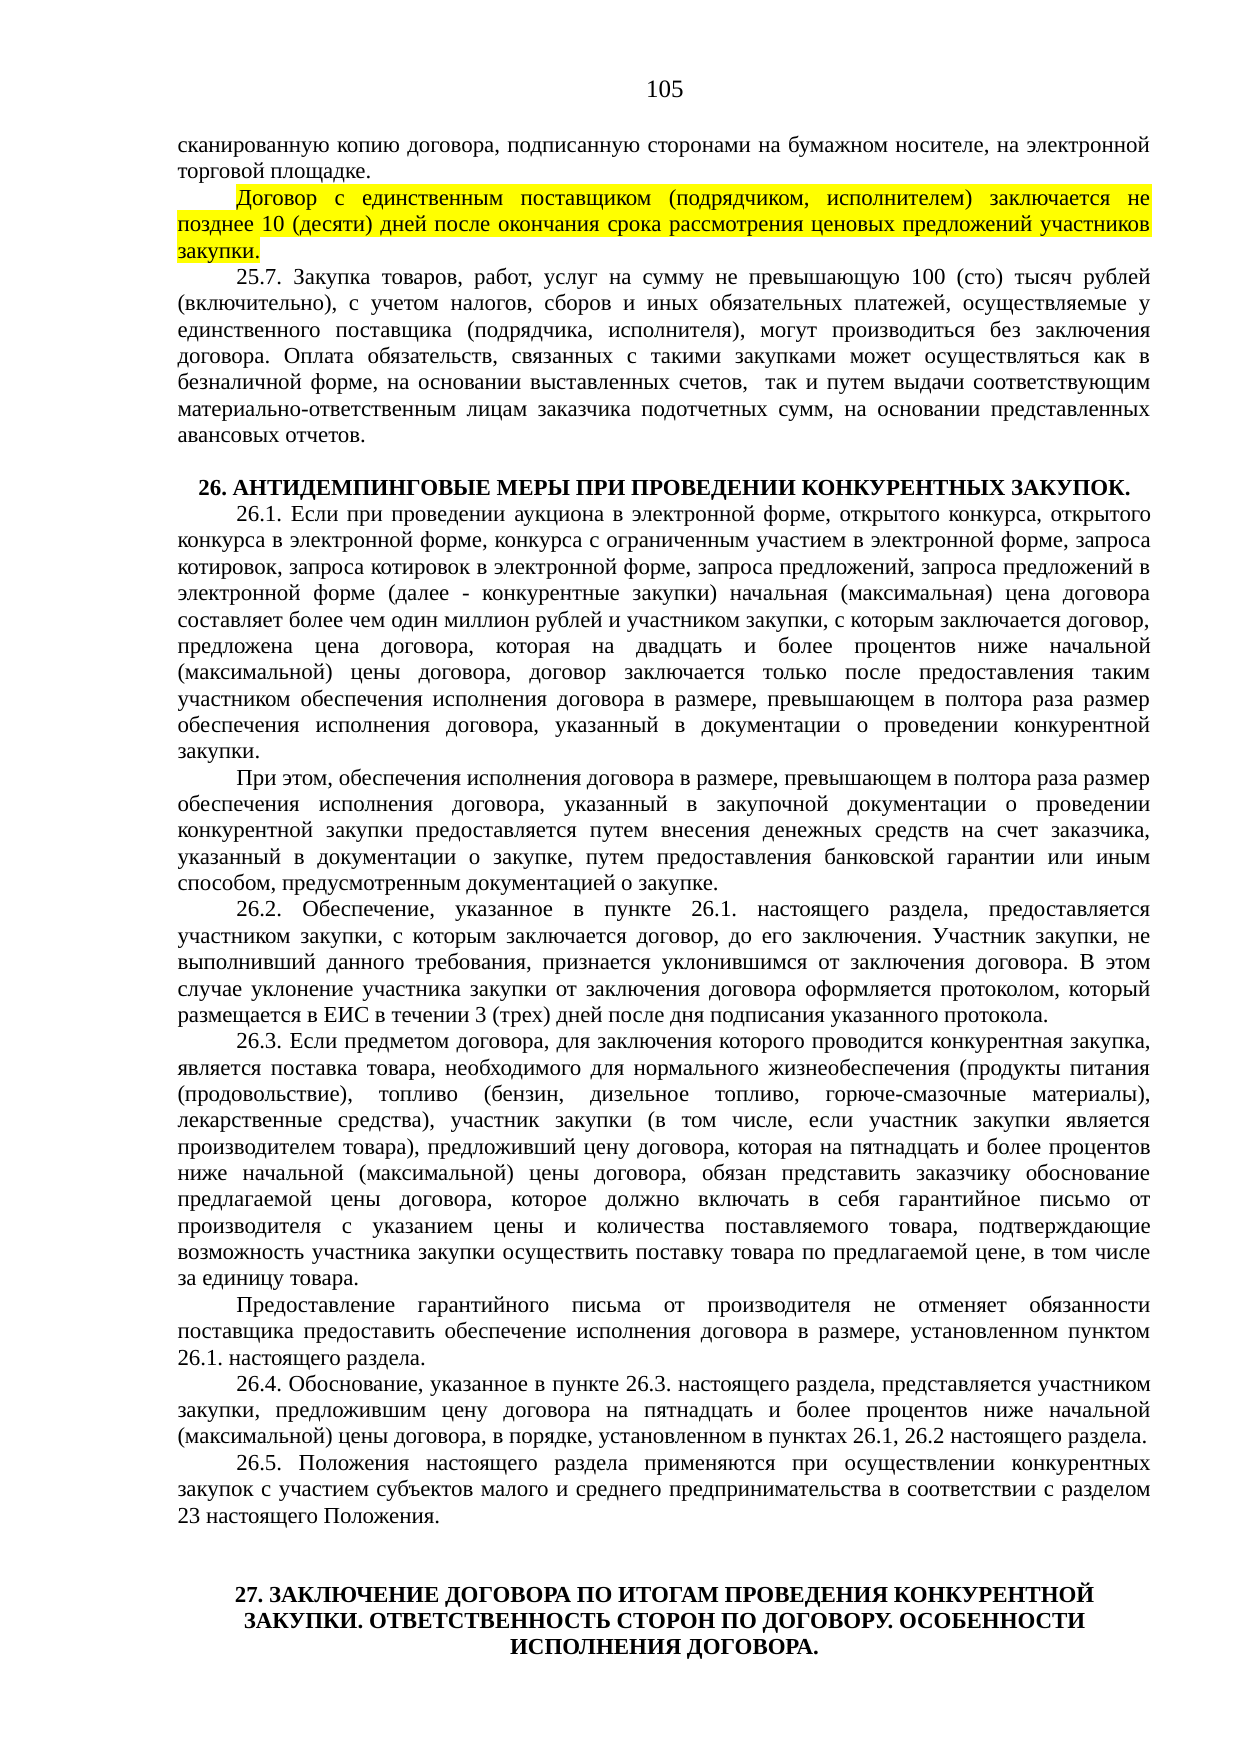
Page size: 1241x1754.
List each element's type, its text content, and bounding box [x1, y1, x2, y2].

text Предоставление гарантийного письма от производителя не отменяет обязанности поставщика предоставить обеспечение исполнения договора в размере, установленном пунктом 26.1. настоящего раздела. [177, 1291, 1152, 1370]
text Договор с единственным поставщиком (подрядчиком, исполнителем) заключается не позднее 10 (десяти) дней после окончания срока рассмотрения ценовых предложений участников закупки. [177, 184, 1152, 263]
text 26.4. Обоснование, указанное в пункте 26.3. настоящего раздела, представляется участником закупки, предложившим цену договора на пятнадцать и более процентов ниже начальной (максимальной) цены договора, в порядке, установленном в пунктах 26.1, 26.2 настоящего раздела. [177, 1370, 1152, 1449]
text 25.7. Закупка товаров, работ, услуг на сумму не превышающую 100 (сто) тысяч рублей (включительно), с учетом налогов, сборов и иных обязательных платежей, осуществляемые у единственного поставщика (подрядчика, исполнителя), могут производиться без заключения договора. Оплата обязательств, связанных с такими закупками может осуществляться как в безналичной форме, на основании выставленных счетов, так и путем выдачи соответствующим материально-ответственным лицам заказчика подотчетных сумм, на основании представленных авансовых отчетов. [177, 263, 1152, 447]
text При этом, обеспечения исполнения договора в размере, превышающем в полтора раза размер обеспечения исполнения договора, указанный в закупочной документации о проведении конкурентной закупки предоставляется путем внесения денежных средств на счет заказчика, указанный в документации о закупке, путем предоставления банковской гарантии или иным способом, предусмотренным документацией о закупке. [177, 764, 1152, 896]
text 27. ЗАКЛЮЧЕНИЕ ДОГОВОРА ПО ИТОГАМ ПРОВЕДЕНИЯ КОНКУРЕНТНОЙ ЗАКУПКИ. ОТВЕТСТВЕННОСТЬ СТОРОН ПО ДОГОВОРУ. ОСОБЕННОСТИ ИСПОЛНЕНИЯ ДОГОВОРА. [177, 1581, 1152, 1660]
text 26.3. Если предметом договора, для заключения которого проводится конкурентная закупка, является поставка товара, необходимого для нормального жизнеобеспечения (продукты питания (продовольствие), топливо (бензин, дизельное топливо, горюче-смазочные материалы), лекарственные средства), участник закупки (в том числе, если участник закупки является производителем товара), предложивший цену договора, которая на пятнадцать и более процентов ниже начальной (максимальной) цены договора, обязан представить заказчику обоснование предлагаемой цены договора, которое должно включать в себя гарантийное письмо от производителя с указанием цены и количества поставляемого товара, подтверждающие возможность участника закупки осуществить поставку товара по предлагаемой цене, в том числе за единицу товара. [177, 1027, 1152, 1291]
text 26.2. Обеспечение, указанное в пункте 26.1. настоящего раздела, предоставляется участником закупки, с которым заключается договор, до его заключения. Участник закупки, не выполнивший данного требования, признается уклонившимся от заключения договора. В этом случае уклонение участника закупки от заключения договора оформляется протоколом, который размещается в ЕИС в течении 3 (трех) дней после дня подписания указанного протокола. [177, 896, 1152, 1027]
text сканированную копию договора, подписанную сторонами на бумажном носителе, на электронной торговой площадке. [177, 131, 1152, 184]
text 26. АНТИДЕМПИНГОВЫЕ МЕРЫ ПРИ ПРОВЕДЕНИИ КОНКУРЕНТНЫХ ЗАКУПОК. [177, 474, 1152, 500]
text 26.1. Если при проведении аукциона в электронной форме, открытого конкурса, открытого конкурса в электронной форме, конкурса с ограниченным участием в электронной форме, запроса котировок, запроса котировок в электронной форме, запроса предложений, запроса предложений в электронной форме (далее - конкурентные закупки) начальная (максимальная) цена договора составляет более чем один миллион рублей и участником закупки, с которым заключается договор, предложена цена договора, которая на двадцать и более процентов ниже начальной (максимальной) цены договора, договор заключается только после предоставления таким участником обеспечения исполнения договора в размере, превышающем в полтора раза размер обеспечения исполнения договора, указанный в документации о проведении конкурентной закупки. [177, 500, 1152, 764]
text 26.5. Положения настоящего раздела применяются при осуществлении конкурентных закупок с участием субъектов малого и среднего предпринимательства в соответствии с разделом 23 настоящего Положения. [177, 1449, 1152, 1528]
